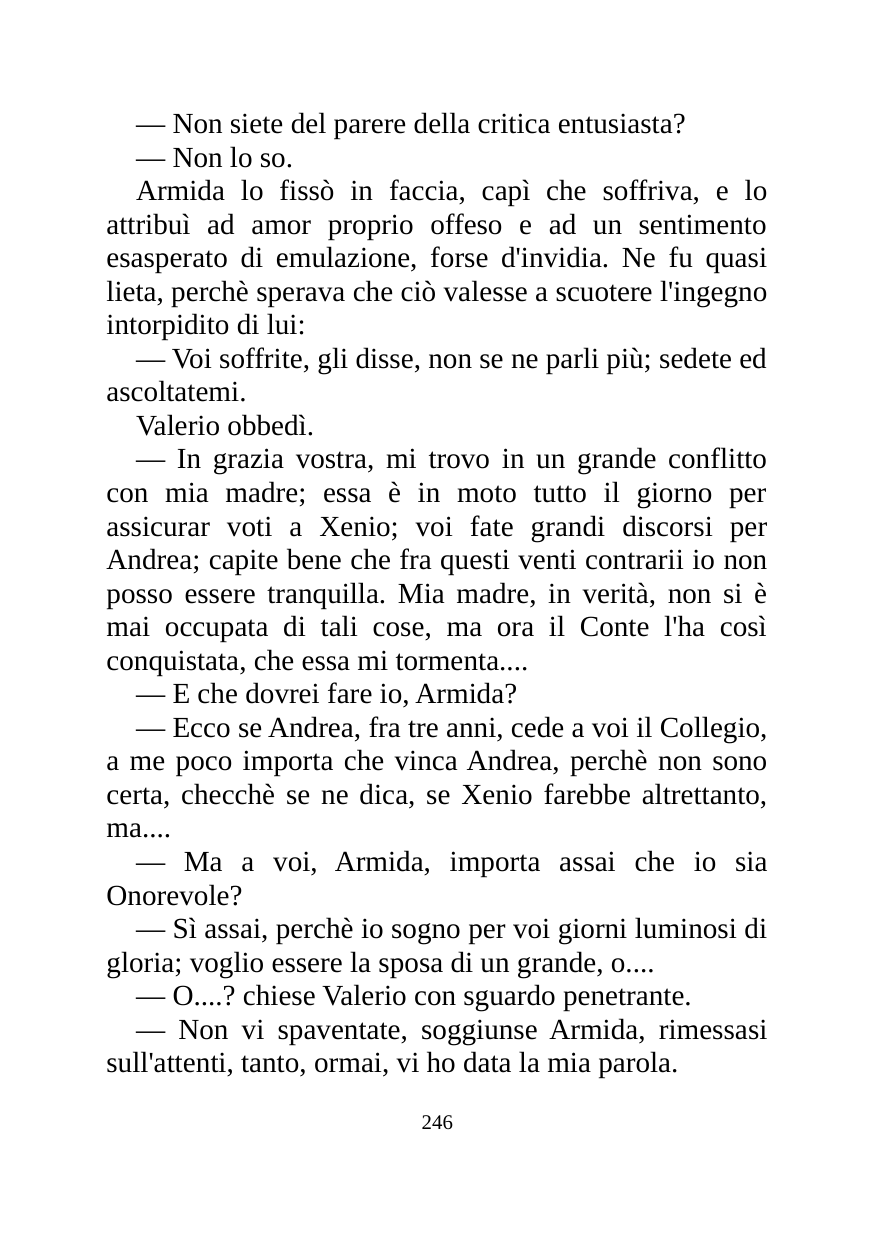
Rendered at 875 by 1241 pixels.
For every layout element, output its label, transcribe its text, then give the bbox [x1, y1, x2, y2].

text — O....? chiese Valerio con sguardo penetrante. [106, 978, 768, 1012]
text — Non lo so. [106, 140, 768, 173]
text — Ma a voi, Armida, importa assai che io sia Onorevole? [106, 844, 768, 911]
text Armida lo fissò in faccia, capì che soffriva, e lo attribuì ad amor proprio offeso e ad un sentimento esasperato di emulazione, forse d'invidia. Ne fu quasi lieta, perchè sperava che ciò valesse a scuotere l'ingegno intorpidito di lui: [106, 173, 768, 341]
text — Non vi spaventate, soggiunse Armida, rimessasi sull'attenti, tanto, ormai, vi ho data la mia parola. [106, 1012, 768, 1079]
text — Non siete del parere della critica entusiasta? [106, 106, 768, 140]
text — E che dovrei fare io, Armida? [106, 676, 768, 710]
text — Sì assai, perchè io sogno per voi giorni luminosi di gloria; voglio essere la sposa di un grande, o.... [106, 911, 768, 978]
text — Ecco se Andrea, fra tre anni, cede a voi il Collegio, a me poco importa che vinca Andrea, perchè non sono certa, checchè se ne dica, se Xenio farebbe altrettanto, ma.... [106, 710, 768, 844]
text Valerio obbedì. [106, 408, 768, 442]
text — In grazia vostra, mi trovo in un grande conflitto con mia madre; essa è in moto tutto il giorno per assicurar voti a Xenio; voi fate grandi discorsi per Andrea; capite bene che fra questi venti contrarii io non posso essere tranquilla. Mia madre, in verità, non si è mai occupata di tali cose, ma ora il Conte l'ha così conquistata, che essa mi tormenta.... [106, 442, 768, 676]
text — Voi soffrite, gli disse, non se ne parli più; sedete ed ascoltatemi. [106, 341, 768, 408]
